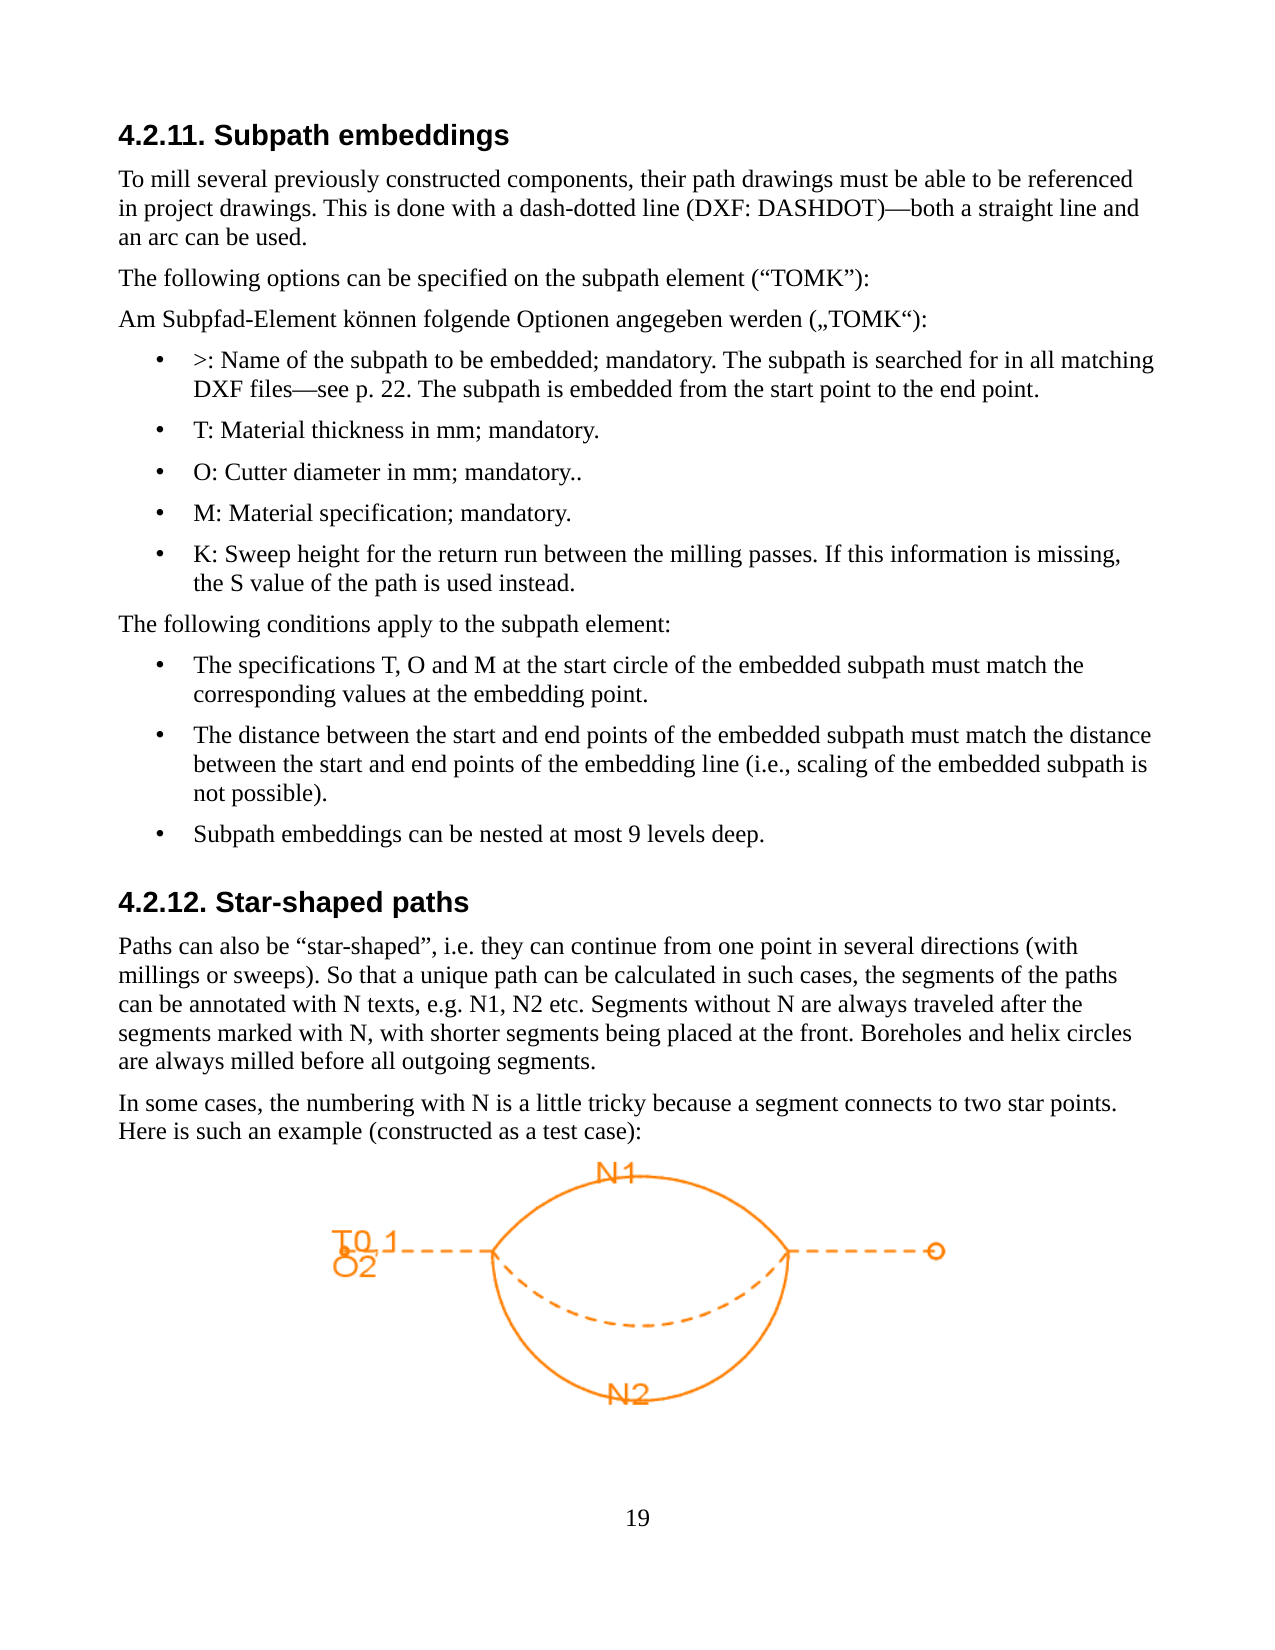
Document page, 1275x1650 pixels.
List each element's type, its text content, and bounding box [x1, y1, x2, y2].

subtitle 4.2.11. Subpath embeddings [118, 118, 1157, 152]
list The specifications T, O and M at the start circle of the embedded subpath must match the corresponding values at the embedding point. [156, 650, 1157, 708]
list >: Name of the subpath to be embedded; mandatory. The subpath is searched for in all matching DXF files—see p. 21. The subpath is embedded from the start point to the end point. [156, 345, 1157, 403]
subtitle 4.2.12. Star-shaped paths [118, 885, 1157, 919]
text Paths can also be “star-shaped”, i.e. they can continue from one point in several directions (with millings or sweeps). So that a unique path can be calculated in such cases, the segments of the paths can be annotated with N texts, e.g. N1, N2 etc. Segments without N are always traveled after the segments marked with N, with shorter segments being placed at the front. Boreholes and helix circles are always milled before all outgoing segments. [118, 931, 1157, 1075]
text The following options can be specified on the subpath element (“TOMK”): [118, 263, 1157, 292]
list O: Cutter diameter in mm; mandatory.. [156, 457, 1157, 485]
list M: Material specification; mandatory. [156, 498, 1157, 527]
text To mill several previously constructed components, their path drawings must be able to be referenced in project drawings. This is done with a dash-dotted line (DXF: DASHDOT)—both a straight line and an arc can be used. [118, 164, 1157, 250]
text Am Subpfad-Element können folgende Optionen angegeben werden („TOMK“): [118, 304, 1157, 333]
list T: Material thickness in mm; mandatory. [156, 415, 1157, 444]
list K: Sweep height for the return run between the milling passes. If this information is missing, the S value of the path is used instead. [156, 539, 1157, 597]
list Subpath embeddings can be nested at most 9 levels deep. [156, 819, 1157, 848]
text In some cases, the numbering with N is a little tricky because a segment connects to two star points. Here is such an example (constructed as a test case): [118, 1088, 1157, 1145]
text The following conditions apply to the subpath element: [118, 609, 1157, 638]
list The distance between the start and end points of the embedded subpath must match the distance between the start and end points of the embedding line (i.e., scaling of the embedded subpath is not possible). [156, 720, 1157, 807]
